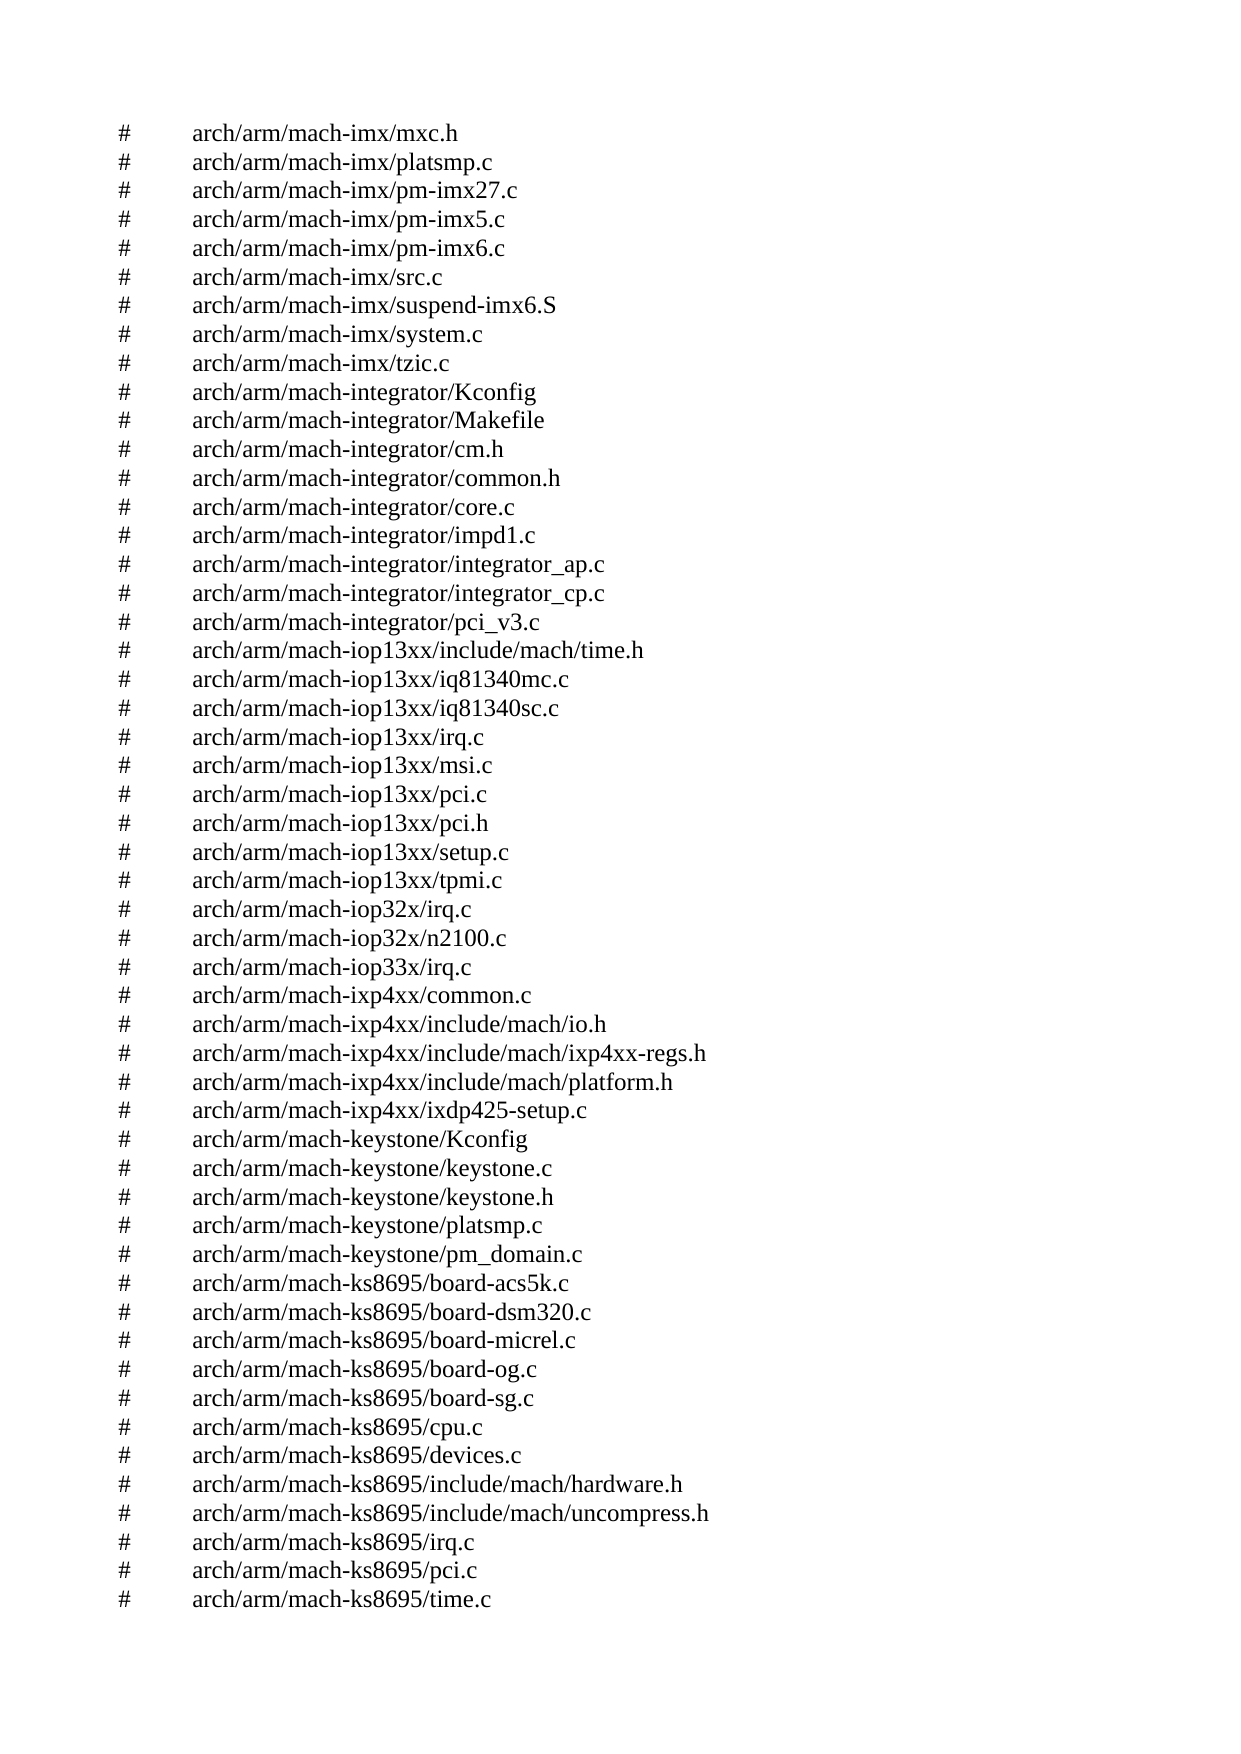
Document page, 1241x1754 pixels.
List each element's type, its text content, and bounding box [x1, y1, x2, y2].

text # arch/arm/mach-ks8695/board-micrel.c [118, 1326, 1122, 1354]
text # arch/arm/mach-ks8695/time.c [118, 1584, 1122, 1613]
text # arch/arm/mach-integrator/integrator_cp.c [118, 578, 1122, 607]
text # arch/arm/mach-imx/mxc.h [118, 118, 1122, 147]
text # arch/arm/mach-iop13xx/iq81340mc.c [118, 664, 1122, 693]
text # arch/arm/mach-iop32x/n2100.c [118, 923, 1122, 952]
text # arch/arm/mach-integrator/core.c [118, 492, 1122, 521]
text # arch/arm/mach-ixp4xx/common.c [118, 981, 1122, 1009]
text # arch/arm/mach-keystone/Kconfig [118, 1124, 1122, 1153]
text # arch/arm/mach-imx/pm-imx27.c [118, 176, 1122, 204]
text # arch/arm/mach-ixp4xx/include/mach/ixp4xx-regs.h [118, 1038, 1122, 1067]
text # arch/arm/mach-integrator/common.h [118, 463, 1122, 492]
text # arch/arm/mach-keystone/keystone.h [118, 1182, 1122, 1211]
text # arch/arm/mach-ks8695/include/mach/hardware.h [118, 1469, 1122, 1498]
text # arch/arm/mach-iop32x/irq.c [118, 894, 1122, 923]
text # arch/arm/mach-ixp4xx/include/mach/platform.h [118, 1067, 1122, 1096]
text # arch/arm/mach-ks8695/pci.c [118, 1556, 1122, 1584]
text # arch/arm/mach-keystone/pm_domain.c [118, 1239, 1122, 1268]
text # arch/arm/mach-integrator/impd1.c [118, 521, 1122, 549]
text # arch/arm/mach-ks8695/board-acs5k.c [118, 1268, 1122, 1297]
text # arch/arm/mach-integrator/Makefile [118, 406, 1122, 434]
text # arch/arm/mach-ks8695/cpu.c [118, 1412, 1122, 1441]
text # arch/arm/mach-iop13xx/pci.c [118, 779, 1122, 808]
text # arch/arm/mach-ks8695/board-og.c [118, 1354, 1122, 1383]
text # arch/arm/mach-iop33x/irq.c [118, 952, 1122, 981]
text # arch/arm/mach-ks8695/include/mach/uncompress.h [118, 1498, 1122, 1527]
text # arch/arm/mach-ks8695/irq.c [118, 1527, 1122, 1556]
text # arch/arm/mach-iop13xx/include/mach/time.h [118, 636, 1122, 664]
text # arch/arm/mach-ixp4xx/ixdp425-setup.c [118, 1096, 1122, 1124]
text # arch/arm/mach-imx/tzic.c [118, 348, 1122, 377]
text # arch/arm/mach-imx/suspend-imx6.S [118, 291, 1122, 319]
text # arch/arm/mach-ks8695/devices.c [118, 1441, 1122, 1469]
text # arch/arm/mach-imx/system.c [118, 319, 1122, 348]
text # arch/arm/mach-imx/platsmp.c [118, 147, 1122, 176]
text # arch/arm/mach-integrator/Kconfig [118, 377, 1122, 406]
text # arch/arm/mach-ixp4xx/include/mach/io.h [118, 1009, 1122, 1038]
text # arch/arm/mach-imx/src.c [118, 262, 1122, 291]
text # arch/arm/mach-ks8695/board-sg.c [118, 1383, 1122, 1412]
text # arch/arm/mach-imx/pm-imx6.c [118, 233, 1122, 262]
text # arch/arm/mach-iop13xx/tpmi.c [118, 866, 1122, 894]
text # arch/arm/mach-iop13xx/msi.c [118, 751, 1122, 779]
text # arch/arm/mach-integrator/pci_v3.c [118, 607, 1122, 636]
text # arch/arm/mach-iop13xx/setup.c [118, 837, 1122, 866]
text # arch/arm/mach-iop13xx/irq.c [118, 722, 1122, 751]
text # arch/arm/mach-ks8695/board-dsm320.c [118, 1297, 1122, 1326]
text # arch/arm/mach-iop13xx/iq81340sc.c [118, 693, 1122, 722]
text # arch/arm/mach-iop13xx/pci.h [118, 808, 1122, 837]
text # arch/arm/mach-imx/pm-imx5.c [118, 204, 1122, 233]
text # arch/arm/mach-integrator/integrator_ap.c [118, 549, 1122, 578]
text # arch/arm/mach-integrator/cm.h [118, 434, 1122, 463]
text # arch/arm/mach-keystone/platsmp.c [118, 1211, 1122, 1239]
text # arch/arm/mach-keystone/keystone.c [118, 1153, 1122, 1182]
